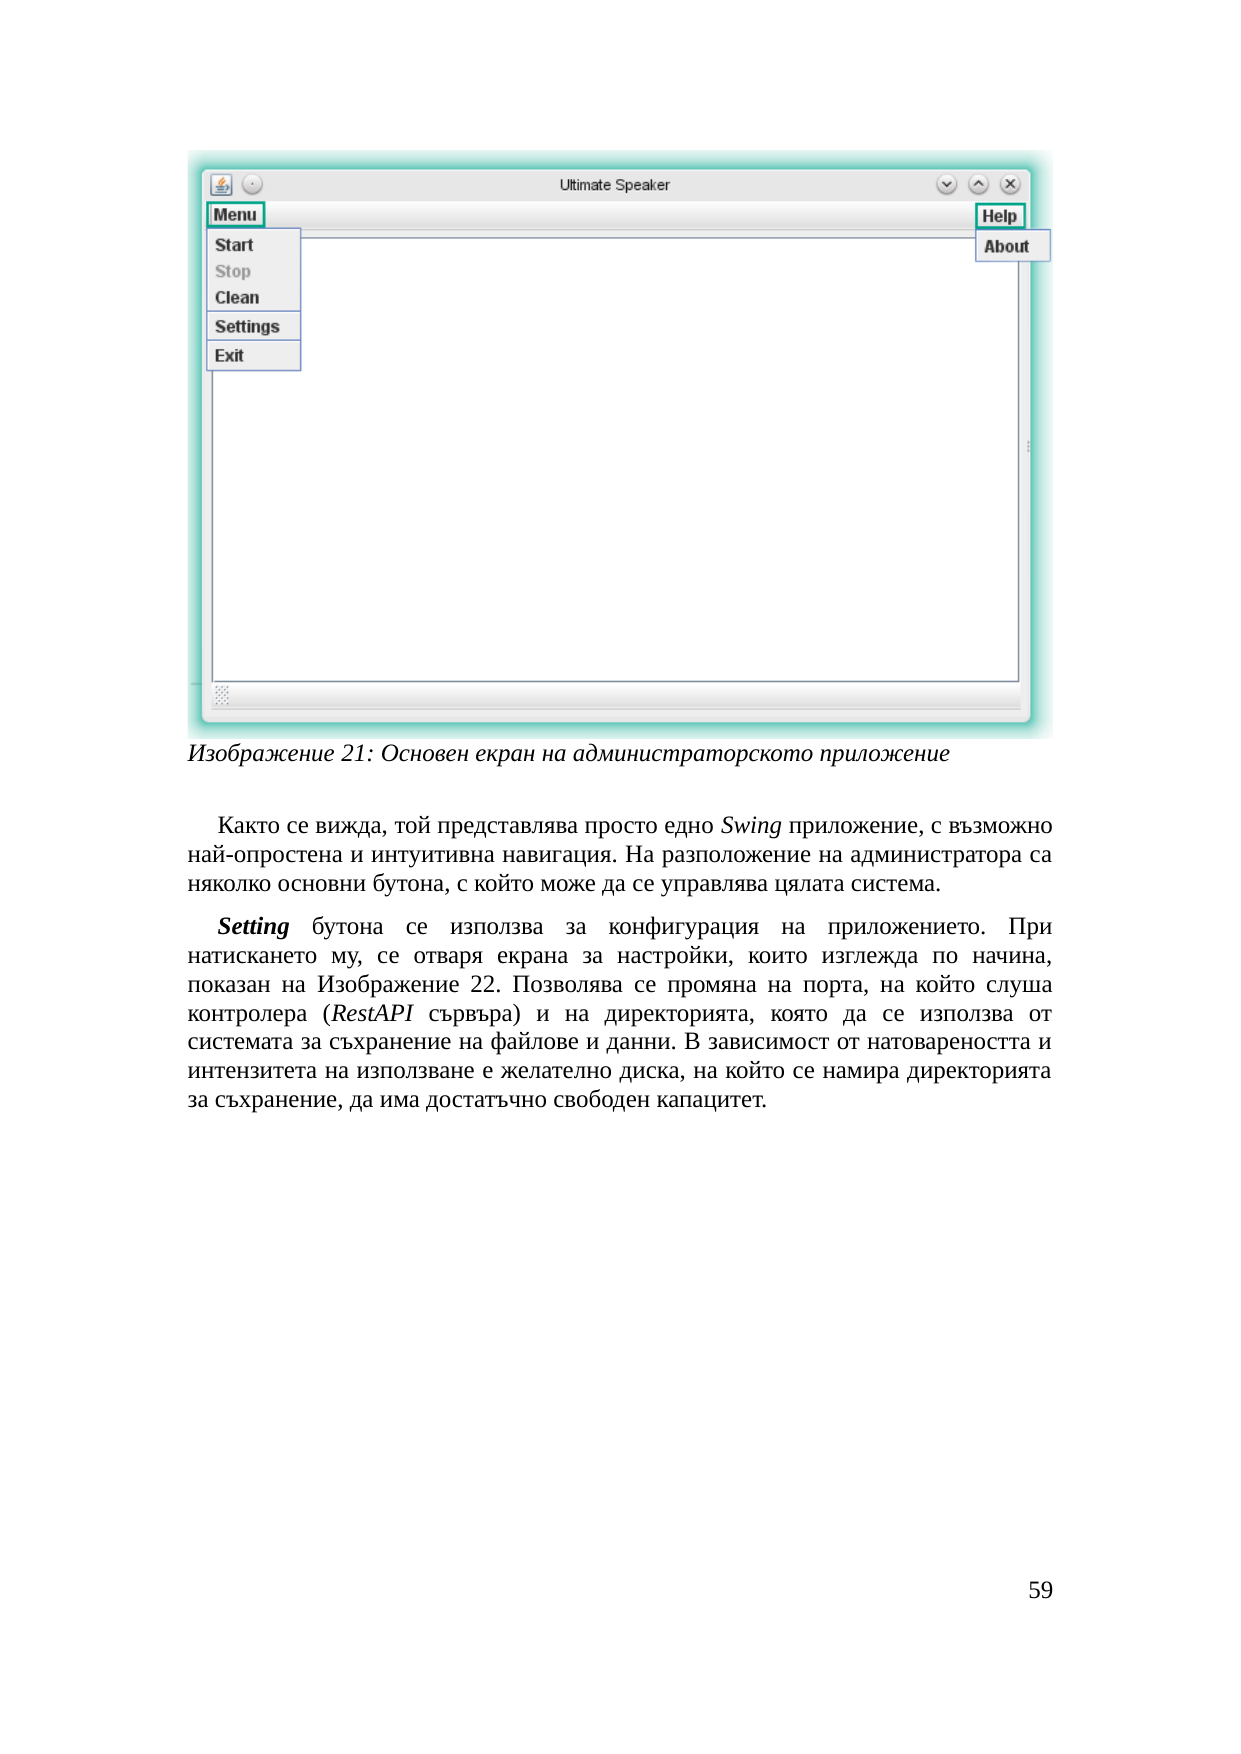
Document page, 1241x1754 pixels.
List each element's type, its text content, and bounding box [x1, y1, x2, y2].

text Setting бутона се използва за конфигурация на приложението. При натискането му, се отваря екрана за настройки, които изглежда по начина, показан на Изображение 22. Позволява се промяна на порта, на който слуша контролера (RestAPI сървъра) и на директорията, която да се използва от системата за съхранение на файлове и данни. В зависимост от натовареността и интензитета на използване е желателно диска, на който се намира директорията за съхранение, да има достатъчно свободен капацитет. [187, 911, 1053, 1113]
picture [187, 150, 1053, 739]
text Изображение 21: Основен екран на администраторското приложение [187, 739, 1053, 767]
text Както се вижда, той представлява просто едно Swing приложение, с възможно най-опростена и интуитивна навигация. На разположение на администратора са няколко основни бутона, с който може да се управлява цялата система. [187, 811, 1053, 897]
